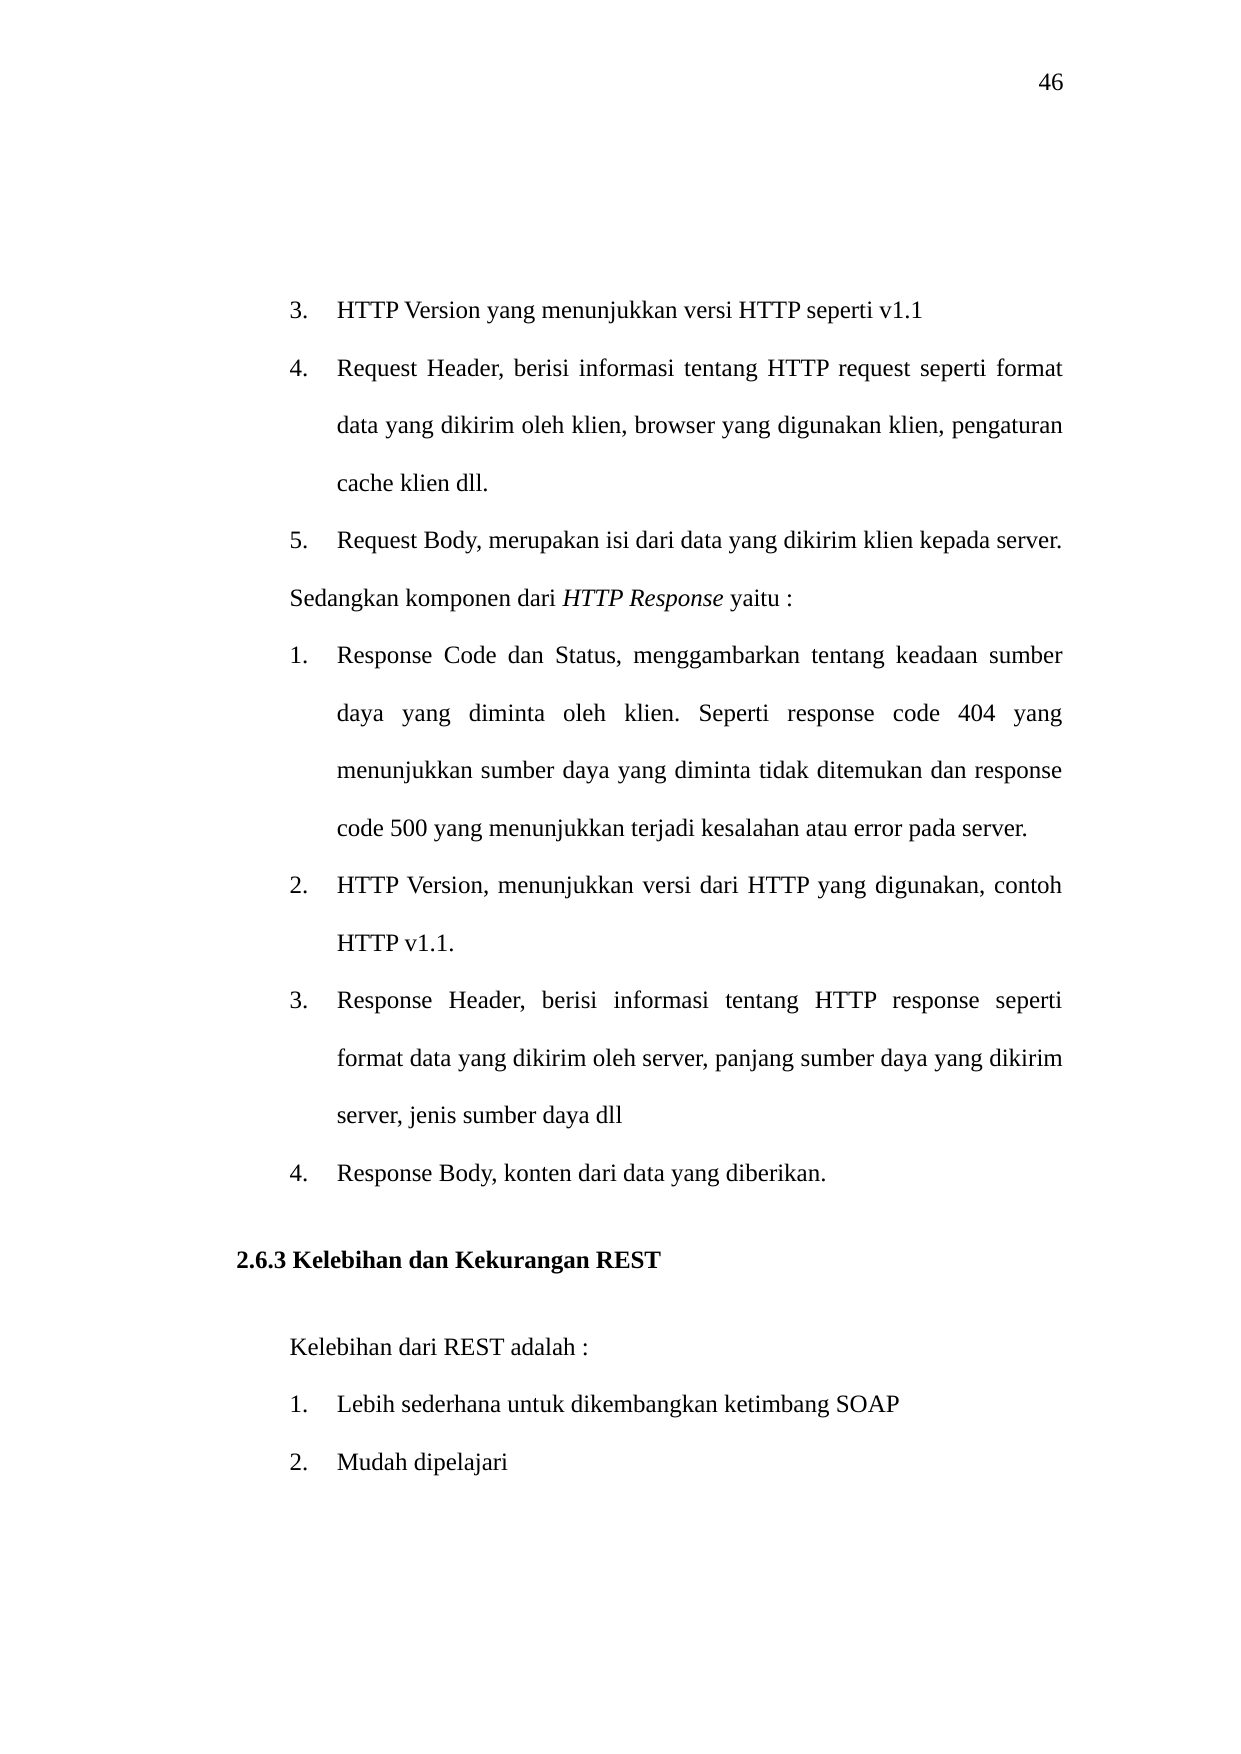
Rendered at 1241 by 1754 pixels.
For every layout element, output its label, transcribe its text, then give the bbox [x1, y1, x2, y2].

list HTTP Version yang menunjukkan versi HTTP seperti v1.1 [289, 295, 1063, 324]
list Lebih sederhana untuk dikembangkan ketimbang SOAP [289, 1389, 1063, 1418]
text Sedangkan komponen dari HTTP Response yaitu : [236, 583, 1063, 612]
list Mudah dipelajari [289, 1447, 1063, 1476]
list Response Code dan Status, menggambarkan tentang keadaan sumber daya yang diminta oleh klien. Seperti response code 404 yang menunjukkan sumber daya yang diminta tidak ditemukan dan response code 500 yang menunjukkan terjadi kesalahan atau error pada server. [289, 640, 1063, 842]
list HTTP Version, menunjukkan versi dari HTTP yang digunakan, contoh HTTP v1.1. [289, 870, 1063, 957]
list Response Body, konten dari data yang diberikan. [289, 1158, 1063, 1187]
list Response Header, berisi informasi tentang HTTP response seperti format data yang dikirim oleh server, panjang sumber daya yang dikirim server, jenis sumber daya dll [289, 985, 1063, 1129]
subtitle 2.6.3 Kelebihan dan Kekurangan REST [236, 1245, 1063, 1273]
list Request Body, merupakan isi dari data yang dikirim klien kepada server. [289, 525, 1063, 554]
text Kelebihan dari REST adalah : [236, 1332, 1063, 1361]
list Request Header, berisi informasi tentang HTTP request seperti format data yang dikirim oleh klien, browser yang digunakan klien, pengaturan cache klien dll. [289, 353, 1063, 497]
